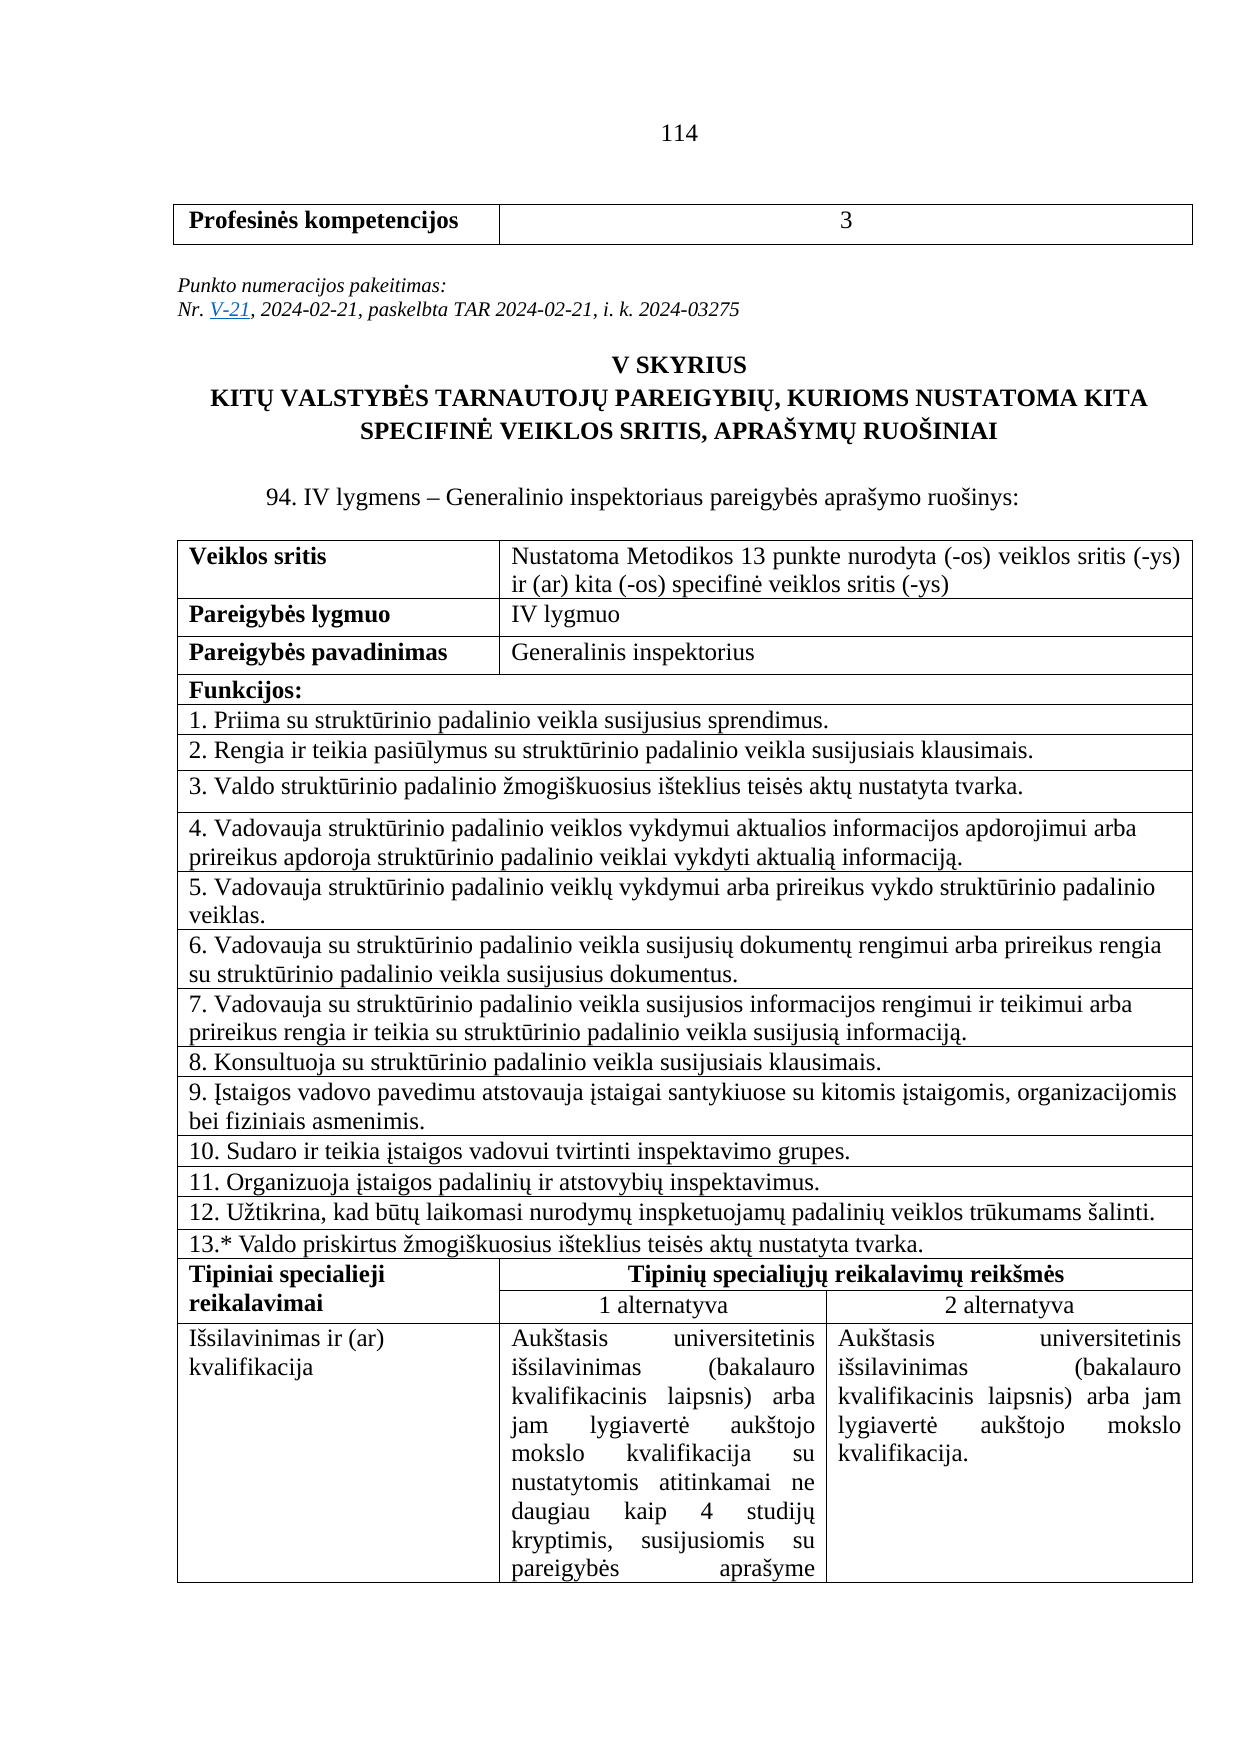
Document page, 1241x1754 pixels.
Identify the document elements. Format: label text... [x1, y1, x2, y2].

table_cell Aukštasis universitetinis išsilavinimas (bakalauro kvalifikacinis laipsnis) arba jam lygiavertė aukštojo mokslo kvalifikacija. [827, 1324, 1192, 1582]
table_cell Išsilavinimas ir (ar) kvalifikacija [178, 1324, 499, 1582]
table_cell Tipinių specialiųjų reikalavimų reikšmės [500, 1259, 1192, 1289]
table_cell Pareigybės pavadinimas [178, 637, 499, 674]
table_header Nustatoma Metodikos 13 punkte nurodyta (-os) veiklos sritis (-ys) ir (ar) kita (-os) specifinė veiklos sritis (-ys) [500, 541, 1192, 598]
table_cell 10. Sudaro ir teikia įstaigos vadovui tvirtinti inspektavimo grupes. [178, 1136, 1192, 1166]
table_cell 3. Valdo struktūrinio padalinio žmogiškuosius išteklius teisės aktų nustatyta tvarka. [178, 771, 1192, 812]
table_cell 2 alternatyva [827, 1291, 1192, 1322]
table_cell 11. Organizuoja įstaigos padalinių ir atstovybių inspektavimus. [178, 1167, 1192, 1196]
table_cell 12. Užtikrina, kad būtų laikomasi nurodymų inspketuojamų padalinių veiklos trūkumams šalinti. [178, 1197, 1192, 1228]
table_cell Generalinis inspektorius [500, 637, 1192, 674]
table_cell 4. Vadovauja struktūrinio padalinio veiklos vykdymui aktualios informacijos apdorojimui arba prireikus apdoroja struktūrinio padalinio veiklai vykdyti aktualią informaciją. [178, 813, 1192, 871]
table_cell Funkcijos: [178, 675, 1192, 704]
table_cell 6. Vadovauja su struktūrinio padalinio veikla susijusių dokumentų rengimui arba prireikus rengia su struktūrinio padalinio veikla susijusius dokumentus. [178, 930, 1192, 988]
table_cell 3 [500, 205, 1192, 243]
table_header Veiklos sritis [178, 541, 499, 598]
table_cell 1 alternatyva [500, 1291, 826, 1322]
table_cell Pareigybės lygmuo [178, 599, 499, 636]
table_cell 8. Konsultuoja su struktūrinio padalinio veikla susijusiais klausimais. [178, 1047, 1192, 1076]
table_cell Aukštasis universitetinis išsilavinimas (bakalauro kvalifikacinis laipsnis) arba jam lygiavertė aukštojo mokslo kvalifikacija su nustatytomis atitinkamai ne daugiau kaip 4 studijų kryptimis, susijusiomis su pareigybės aprašyme [500, 1324, 826, 1582]
table_cell 5. Vadovauja struktūrinio padalinio veiklų vykdymui arba prireikus vykdo struktūrinio padalinio veiklas. [178, 872, 1192, 929]
table_cell 7. Vadovauja su struktūrinio padalinio veikla susijusios informacijos rengimui ir teikimui arba prireikus rengia ir teikia su struktūrinio padalinio veikla susijusią informaciją. [178, 989, 1192, 1046]
table_cell 13.* Valdo priskirtus žmogiškuosius išteklius teisės aktų nustatyta tvarka. [178, 1230, 1192, 1258]
text V SKYRIUS [177, 350, 1181, 379]
table_cell Profesinės kompetencijos [174, 205, 499, 243]
table_cell 9. Įstaigos vadovo pavedimu atstovauja įstaigai santykiuose su kitomis įstaigomis, organizacijomis bei fiziniais asmenimis. [178, 1077, 1192, 1135]
text KITŲ VALSTYBĖS TARNAUTOJŲ PAREIGYBIŲ, KURIOMS NUSTATOMA KITA SPECIFINĖ VEIKLOS SRITIS, APRAŠYMŲ RUOŠINIAI [177, 383, 1181, 445]
table_cell IV lygmuo [500, 599, 1192, 636]
table_cell 1. Priima su struktūrinio padalinio veikla susijusius sprendimus. [178, 705, 1192, 734]
table_cell 2. Rengia ir teikia pasiūlymus su struktūrinio padalinio veikla susijusiais klausimais. [178, 735, 1192, 770]
text Punkto numeracijos pakeitimas: [177, 273, 1181, 297]
table_cell Tipiniai specialieji reikalavimai [178, 1259, 499, 1322]
text Nr. V-21, 2024-02-21, paskelbta TAR 2024-02-21, i. k. 2024-03275 [177, 297, 1181, 321]
text 94. IV lygmens – Generalinio inspektoriaus pareigybės aprašymo ruošinys: [177, 482, 1181, 511]
